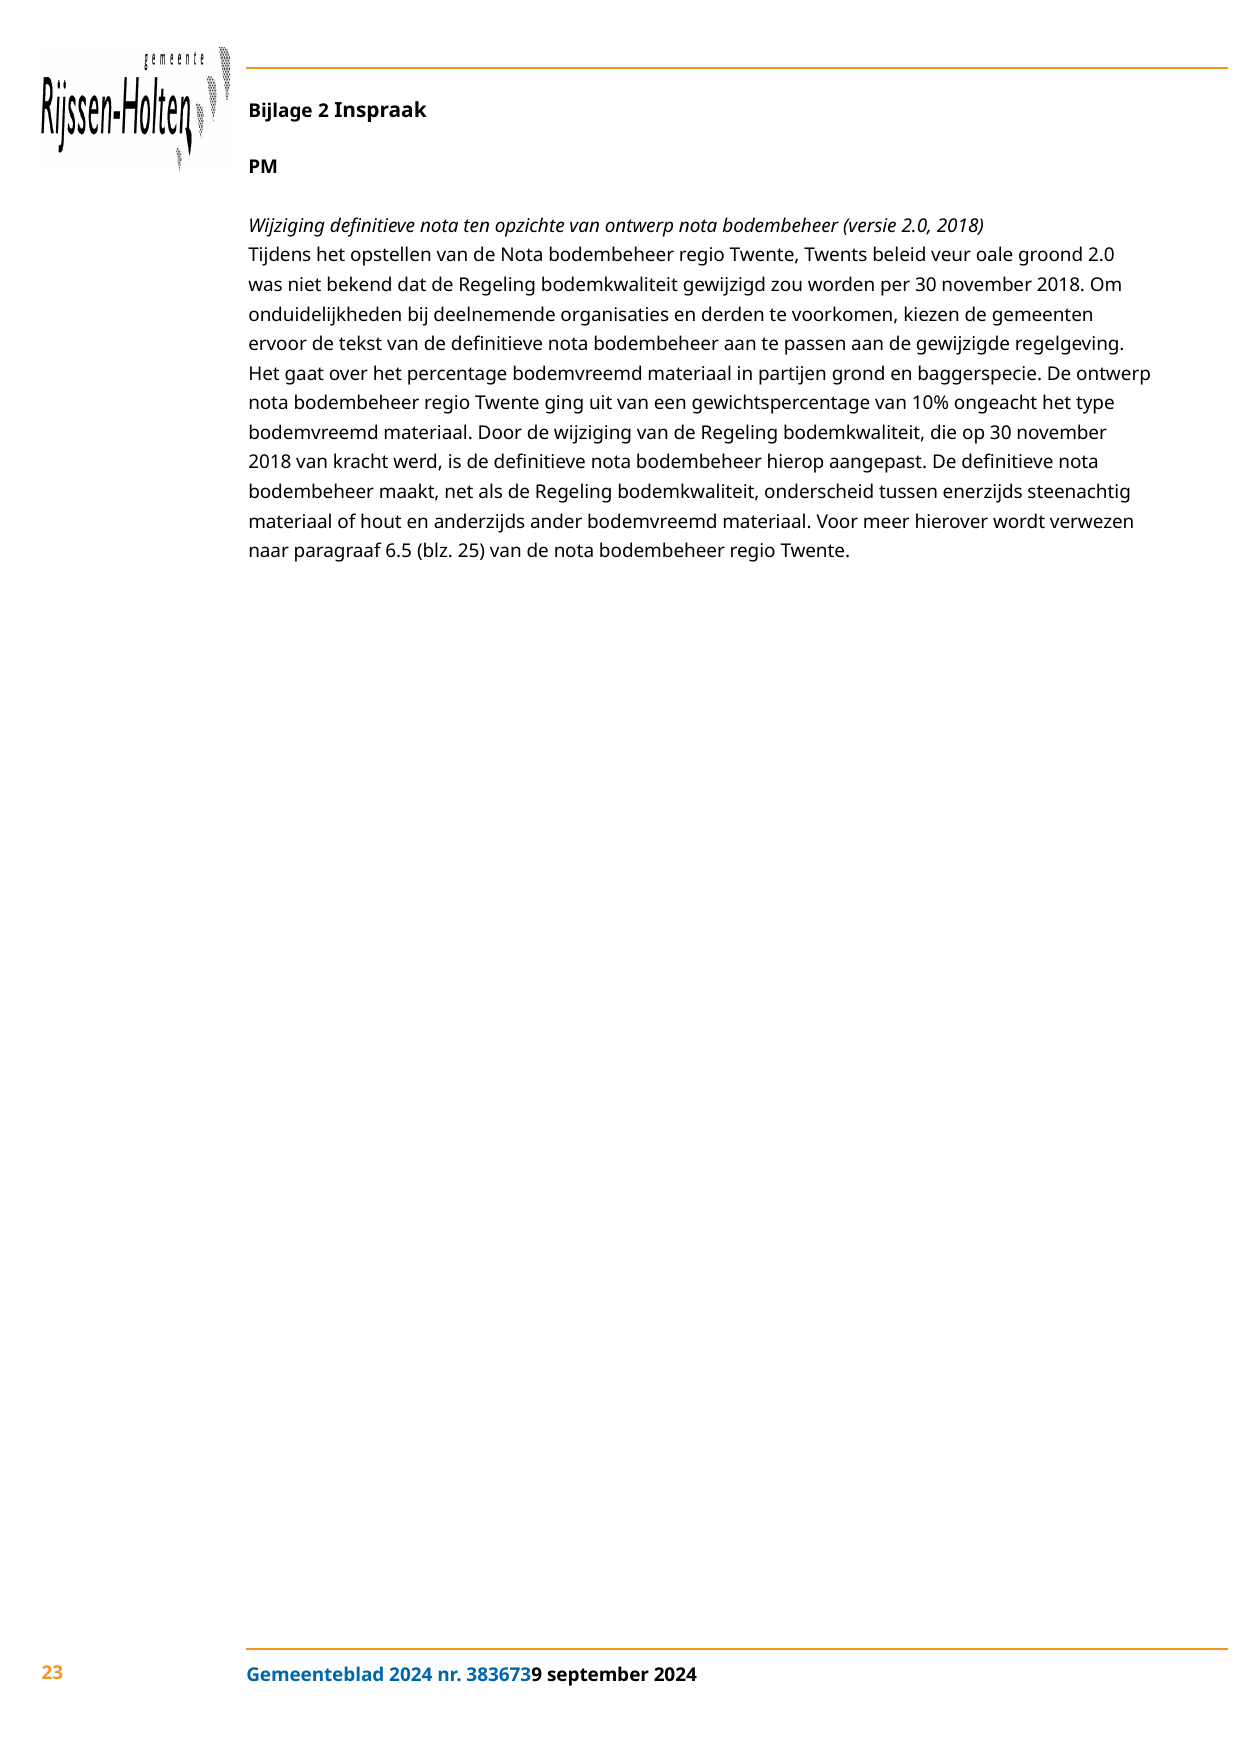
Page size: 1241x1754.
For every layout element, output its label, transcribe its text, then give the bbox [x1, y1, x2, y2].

text Wijziging definitieve nota ten opzichte van ontwerp nota bodembeheer (versie 2.0, 2018) [248, 212, 1152, 238]
text PM [248, 153, 1152, 179]
text Tijdens het opstellen van de Nota bodembeheer regio Twente, Twents beleid veur oale groond 2.0 was niet bekend dat de Regeling bodemkwaliteit gewijzigd zou worden per 30 november 2018. Om onduidelijkheden bij deelnemende organisaties en derden te voorkomen, kiezen de gemeenten ervoor de tekst van de definitieve nota bodembeheer aan te passen aan de gewijzigde regelgeving. Het gaat over het percentage bodemvreemd materiaal in partijen grond en baggerspecie. De ontwerp nota bodembeheer regio Twente ging uit van een gewichtspercentage van 10% ongeacht het type bodemvreemd materiaal. Door de wijziging van de Regeling bodemkwaliteit, die op 30 november 2018 van kracht werd, is de definitieve nota bodembeheer hierop aangepast. De definitieve nota bodembeheer maakt, net als de Regeling bodemkwaliteit, onderscheid tussen enerzijds steenachtig materiaal of hout en anderzijds ander bodemvreemd materiaal. Voor meer hierover wordt verwezen naar paragraaf 6.5 (blz. 25) van de nota bodembeheer regio Twente. [248, 242, 1152, 563]
text Bijlage 2 Inspraak [248, 95, 1152, 123]
picture [41, 47, 231, 172]
